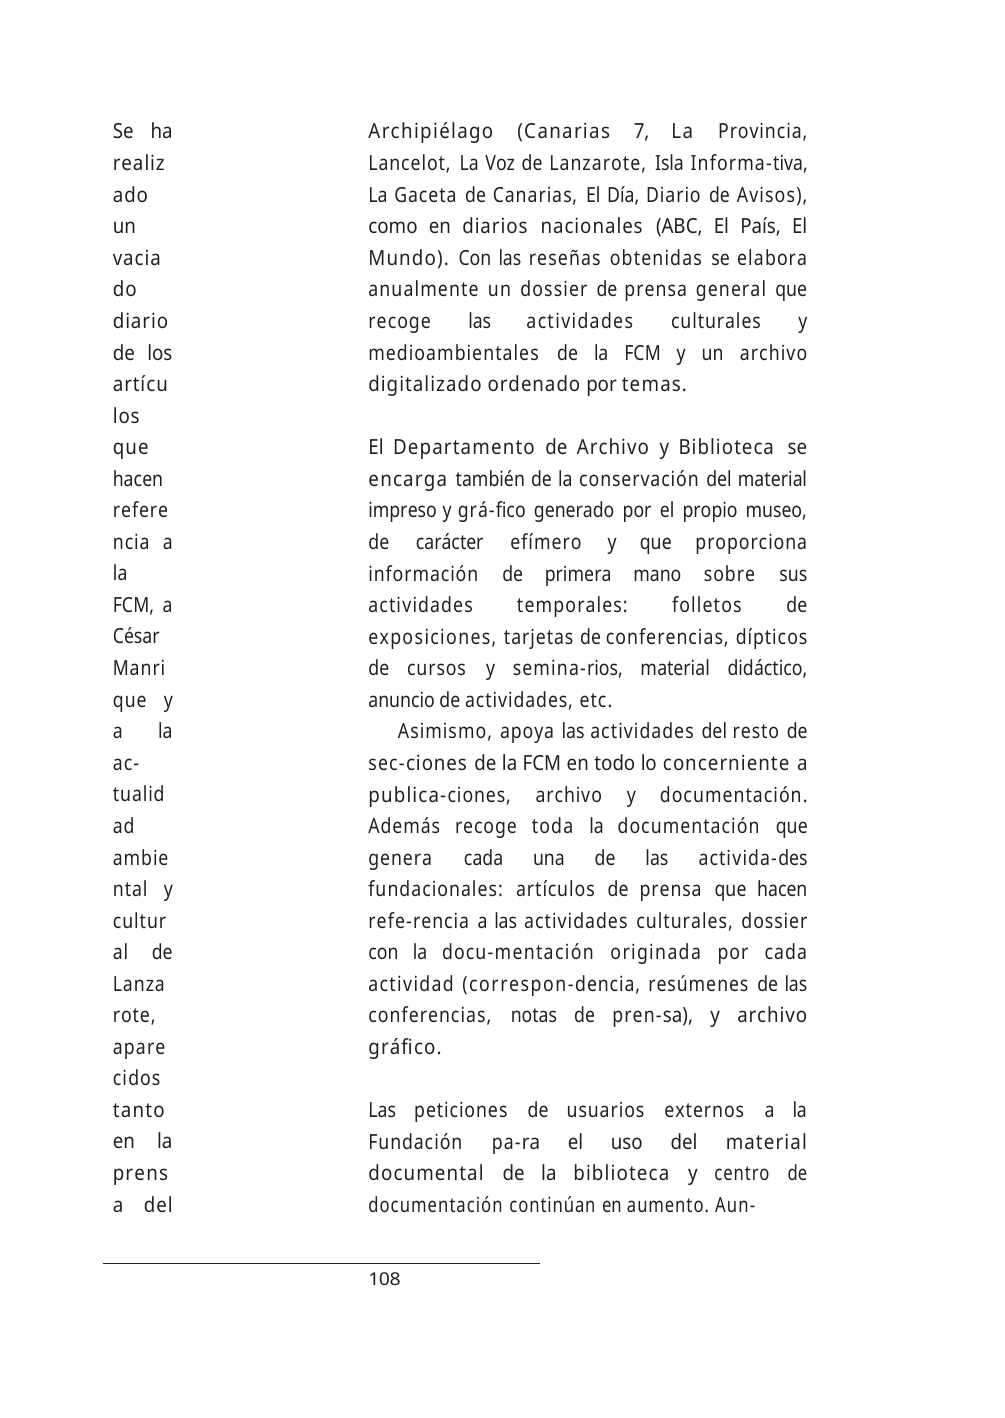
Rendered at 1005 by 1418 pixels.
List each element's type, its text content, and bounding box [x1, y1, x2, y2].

text Las peticiones de usuarios externos a la Fundación pa-ra el uso del material documental de la biblioteca y centro de documentación continúan en aumento. Aun- [368, 1095, 807, 1218]
text Se ha realizado un vaciado diario de los artículos que hacen referencia a la FCM, a César Manrique y a la ac-tualidad ambiental y cultural de Lanzarote, aparecidos tanto en la prensa del [113, 117, 172, 1218]
text 108 [368, 1266, 989, 1290]
text Asimismo, apoya las actividades del resto de sec-ciones de la FCM en todo lo concerniente a publica-ciones, archivo y documentación. Además recoge toda la documentación que genera cada una de las activida-des fundacionales: artículos de prensa que hacen refe-rencia a las actividades culturales, dossier con la docu-mentación originada por cada actividad (correspon-dencia, resúmenes de las conferencias, notas de pren-sa), y archivo gráfico. [368, 717, 807, 1061]
text Archipiélago (Canarias 7, La Provincia, Lancelot, La Voz de Lanzarote, Isla Informa-tiva, La Gaceta de Canarias, El Día, Diario de Avisos), como en diarios nacionales (ABC, El País, El Mundo). Con las reseñas obtenidas se elabora anualmente un dossier de prensa general que recoge las actividades culturales y medioambientales de la FCM y un archivo digitalizado ordenado por temas. [368, 117, 807, 398]
text El Departamento de Archivo y Biblioteca se encarga también de la conservación del material impreso y grá-fico generado por el propio museo, de carácter efímero y que proporciona información de primera mano sobre sus actividades temporales: folletos de exposiciones, tarjetas de conferencias, dípticos de cursos y semina-rios, material didáctico, anuncio de actividades, etc. [368, 432, 807, 713]
